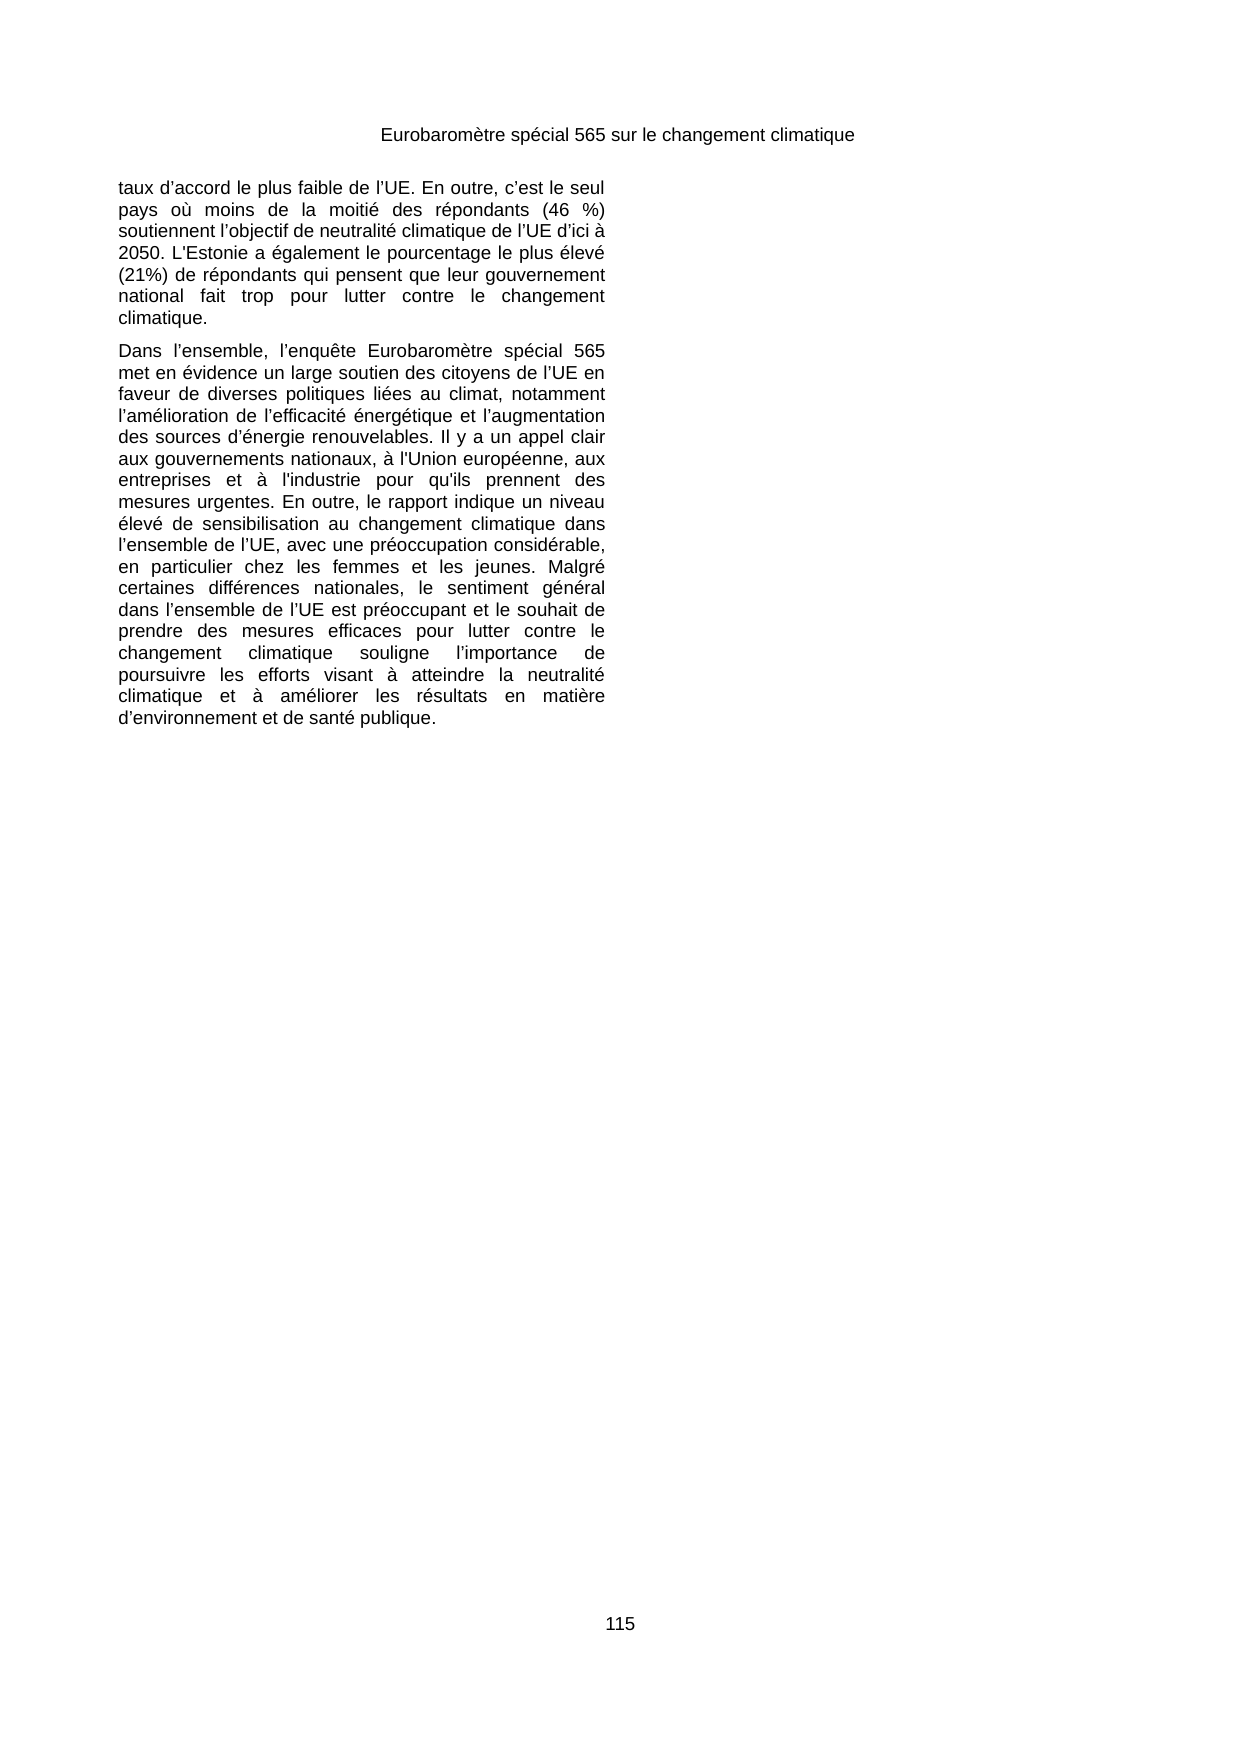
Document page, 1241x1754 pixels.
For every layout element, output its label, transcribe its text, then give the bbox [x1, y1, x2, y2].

text taux d’accord le plus faible de l’UE. En outre, c’est le seul pays où moins de la moitié des répondants (46 %) soutiennent l’objectif de neutralité climatique de l’UE d’ici à 2050. L'Estonie a également le pourcentage le plus élevé (21%) de répondants qui pensent que leur gouvernement national fait trop pour lutter contre le changement climatique. [118, 177, 605, 328]
text Dans l’ensemble, l’enquête Eurobaromètre spécial 565 met en évidence un large soutien des citoyens de l’UE en faveur de diverses politiques liées au climat, notamment l’amélioration de l’efficacité énergétique et l’augmentation des sources d’énergie renouvelables. Il y a un appel clair aux gouvernements nationaux, à l'Union européenne, aux entreprises et à l'industrie pour qu'ils prennent des mesures urgentes. En outre, le rapport indique un niveau élevé de sensibilisation au changement climatique dans l’ensemble de l’UE, avec une préoccupation considérable, en particulier chez les femmes et les jeunes. Malgré certaines différences nationales, le sentiment général dans l’ensemble de l’UE est préoccupant et le souhait de prendre des mesures efficaces pour lutter contre le changement climatique souligne l’importance de poursuivre les efforts visant à atteindre la neutralité climatique et à améliorer les résultats en matière d’environnement et de santé publique. [118, 340, 605, 728]
